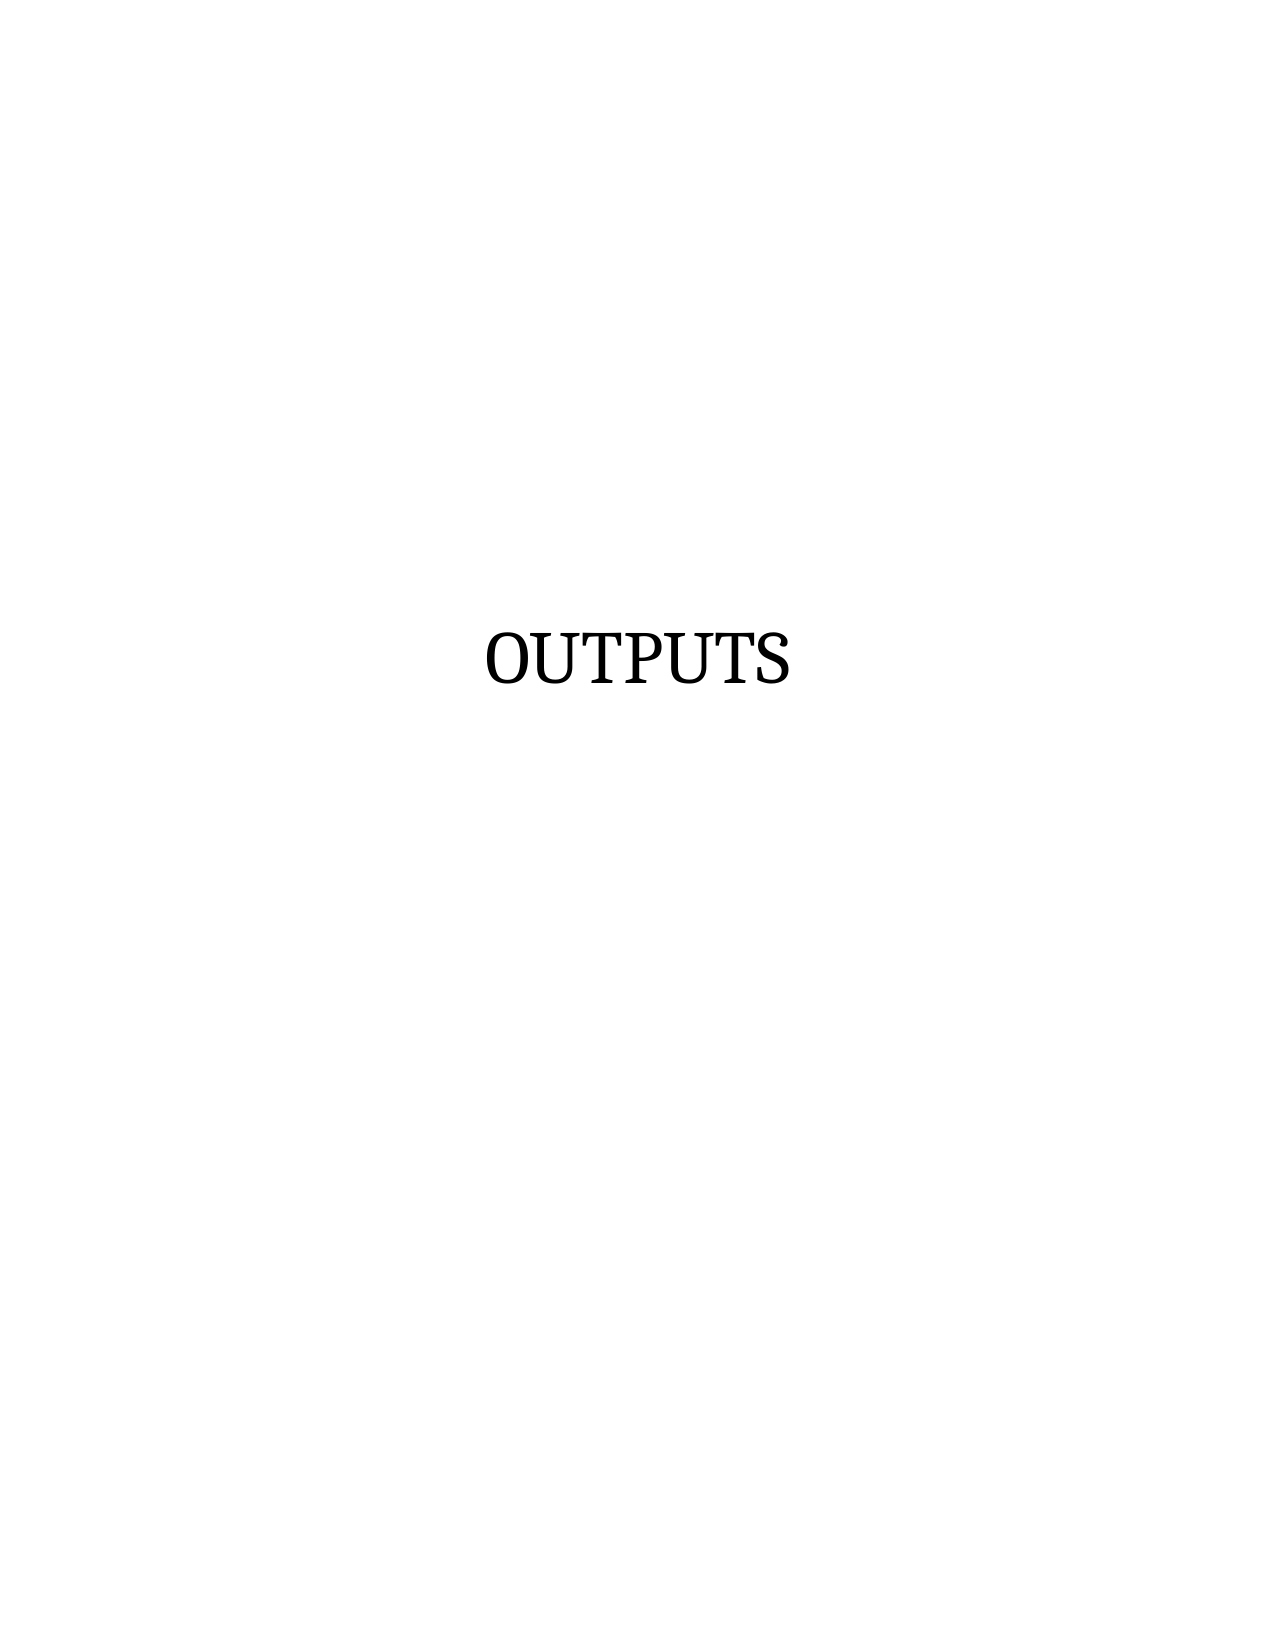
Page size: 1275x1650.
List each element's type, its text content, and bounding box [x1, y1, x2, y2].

text OUTPUTS [150, 616, 1125, 702]
